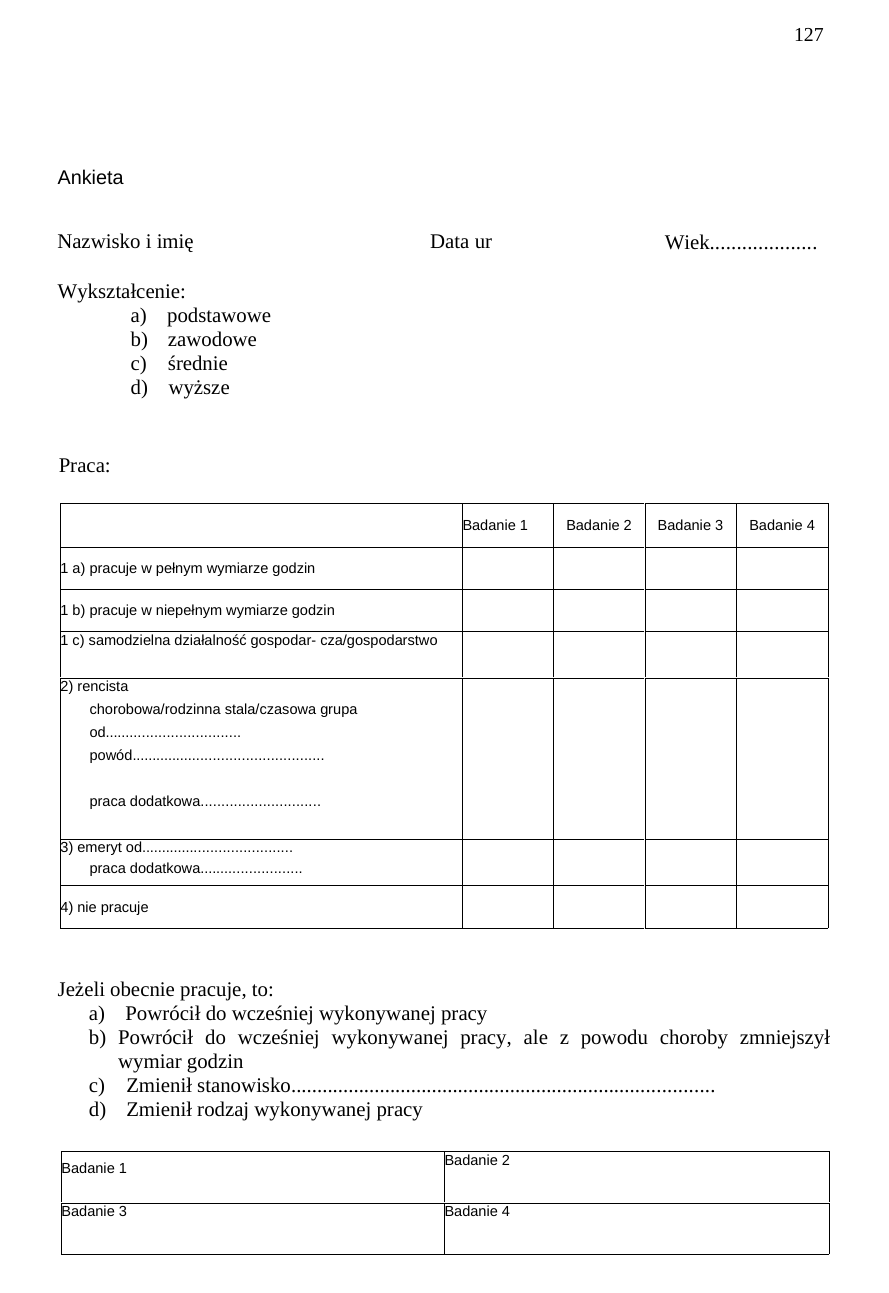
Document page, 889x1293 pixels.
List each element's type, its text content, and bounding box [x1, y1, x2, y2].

table_cell [463, 590, 553, 631]
table_cell Badanie 3 [62, 1204, 444, 1254]
text Wiek [664, 230, 825, 254]
list średnie [57, 351, 831, 375]
table_cell Badanie 4 [445, 1204, 829, 1254]
table_header Badanie 3 [646, 504, 736, 547]
table_cell [737, 590, 828, 631]
text Wykształcenie: [57, 279, 831, 303]
list zawodowe [57, 327, 831, 351]
table_cell [554, 840, 644, 885]
table_cell [737, 886, 828, 928]
table_cell 1 a) pracuje w pełnym wymiarze godzin [61, 548, 462, 589]
table_cell 2) rencista chorobowa/rodzinna stala/czasowa grupa od powód praca dodatkowa [61, 679, 462, 839]
table_cell [463, 840, 553, 885]
table_cell [646, 886, 736, 928]
table_cell [463, 632, 553, 677]
table_cell 1 c) samodzielna działalność gospodar- cza/gospodarstwo [61, 632, 462, 677]
table_header Badanie 1 [463, 504, 553, 547]
list Powrócił do wcześniej wykonywanej pracy, ale z powodu choroby zmniejszył wymiar godzin [89, 1025, 831, 1073]
table_cell 4) nie pracuje [61, 886, 462, 928]
table_header [61, 504, 462, 547]
table_header Badanie 1 [62, 1152, 444, 1202]
table_cell 3) emeryt od praca dodatkowa [61, 840, 462, 885]
list podstawowe [57, 303, 831, 327]
table_cell [737, 632, 828, 677]
table_cell [646, 840, 736, 885]
table_cell [554, 590, 644, 631]
text Praca: [58, 453, 117, 477]
text Ankieta [57, 166, 831, 188]
text Jeżeli obecnie pracuje, to: [57, 977, 831, 1001]
table_cell [737, 548, 828, 589]
table_cell [463, 548, 553, 589]
list Zmienił stanowisko [57, 1073, 831, 1097]
table_header Badanie 4 [737, 504, 828, 547]
list Zmienił rodzaj wykonywanej pracy [57, 1097, 831, 1121]
table_cell [554, 632, 644, 677]
table_cell [646, 632, 736, 677]
text Data ur [430, 229, 501, 253]
table_cell [463, 679, 553, 839]
table_cell [646, 590, 736, 631]
list wyższe [57, 375, 831, 399]
table_cell [554, 679, 644, 839]
list Powrócił do wcześniej wykonywanej pracy [57, 1001, 831, 1025]
table_cell 1 b) pracuje w niepełnym wymiarze godzin [61, 590, 462, 631]
table_cell [737, 840, 828, 885]
table_cell [463, 886, 553, 928]
text 127 [794, 23, 828, 46]
table_cell [737, 679, 828, 839]
table_cell [646, 548, 736, 589]
table_cell [554, 548, 644, 589]
table_header Badanie 2 [554, 504, 644, 547]
table_cell [554, 886, 644, 928]
table_header Badanie 2 [445, 1152, 829, 1202]
table_cell [646, 679, 736, 839]
text Nazwisko i imię [57, 229, 206, 253]
